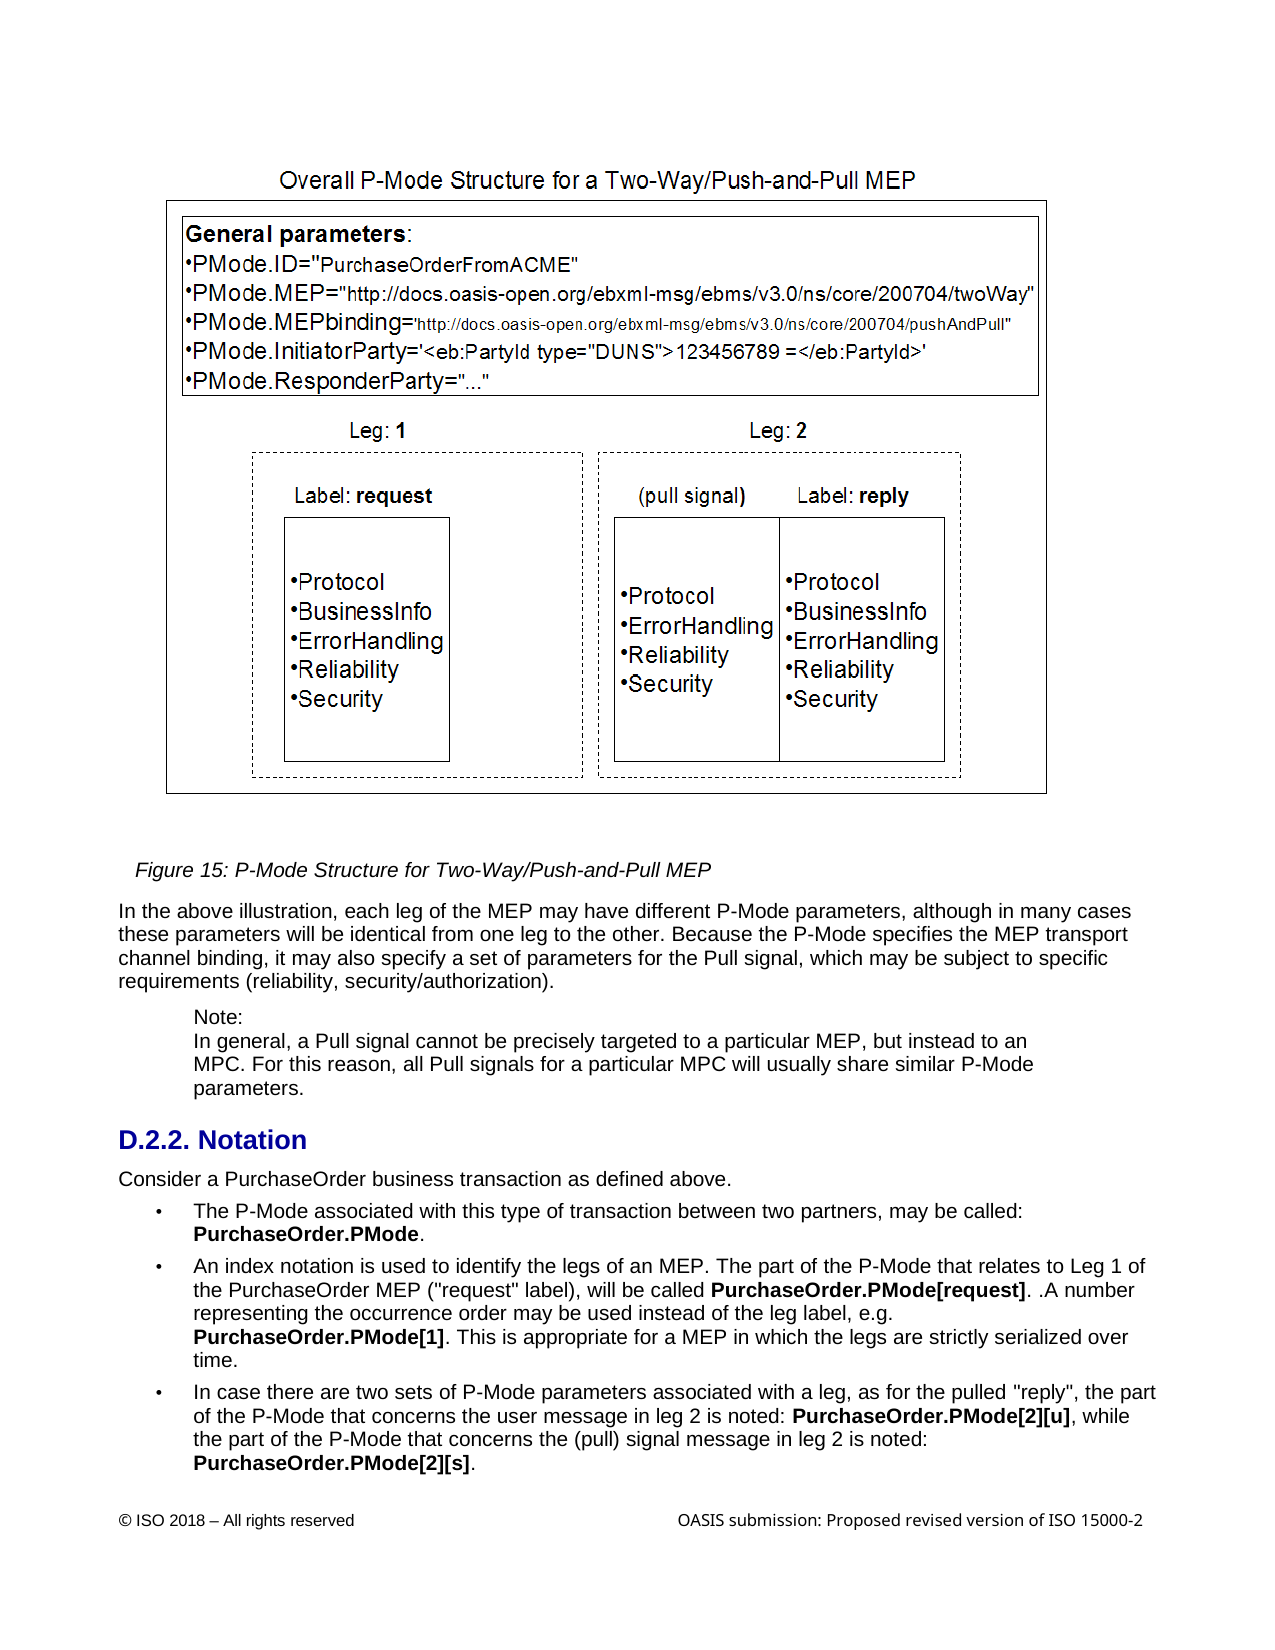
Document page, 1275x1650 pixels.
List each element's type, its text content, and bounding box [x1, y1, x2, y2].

text Consider a PurchaseOrder business transaction as defined above. [118, 1167, 1157, 1191]
subtitle Notation [118, 1125, 1157, 1155]
text In the above illustration, each leg of the MEP may have different P-Mode parameters, although in many cases these parameters will be identical from one leg to the other. Because the P-Mode specifies the MEP transport channel binding, it may also specify a set of parameters for the Pull signal, which may be subject to specific requirements (reliability, security/authorization). [118, 899, 1157, 993]
subtitle Figure 15: P-Mode Structure for Two-Way/Push-and-Pull MEP [135, 859, 1076, 882]
text Note: In general, a Pull signal cannot be precisely targeted to a particular MEP, but instead to an MPC. For this reason, all Pull signals for a particular MPC will usually share similar P-Mode parameters. [193, 1006, 1082, 1100]
list The P-Mode associated with this type of transaction between two partners, may be called: PurchaseOrder.PMode. [156, 1199, 1157, 1246]
list In case there are two sets of P-Mode parameters associated with a leg, as for the pulled "reply", the part of the P-Mode that concerns the user message in leg 2 is noted: PurchaseOrder.PMode[2][u], while the part of the P-Mode that concerns the (pull) signal message in leg 2 is noted: PurchaseOrder.PMode[2][s]. [156, 1381, 1157, 1475]
list An index notation is used to identify the legs of an MEP. The part of the P-Mode that relates to Leg 1 of the PurchaseOrder MEP ("request" label), will be called PurchaseOrder.PMode[request]. .A number representing the occurrence order may be used instead of the leg label, e.g. PurchaseOrder.PMode[1]. This is appropriate for a MEP in which the legs are strictly serialized over time. [156, 1255, 1157, 1372]
picture [134, 127, 1077, 859]
